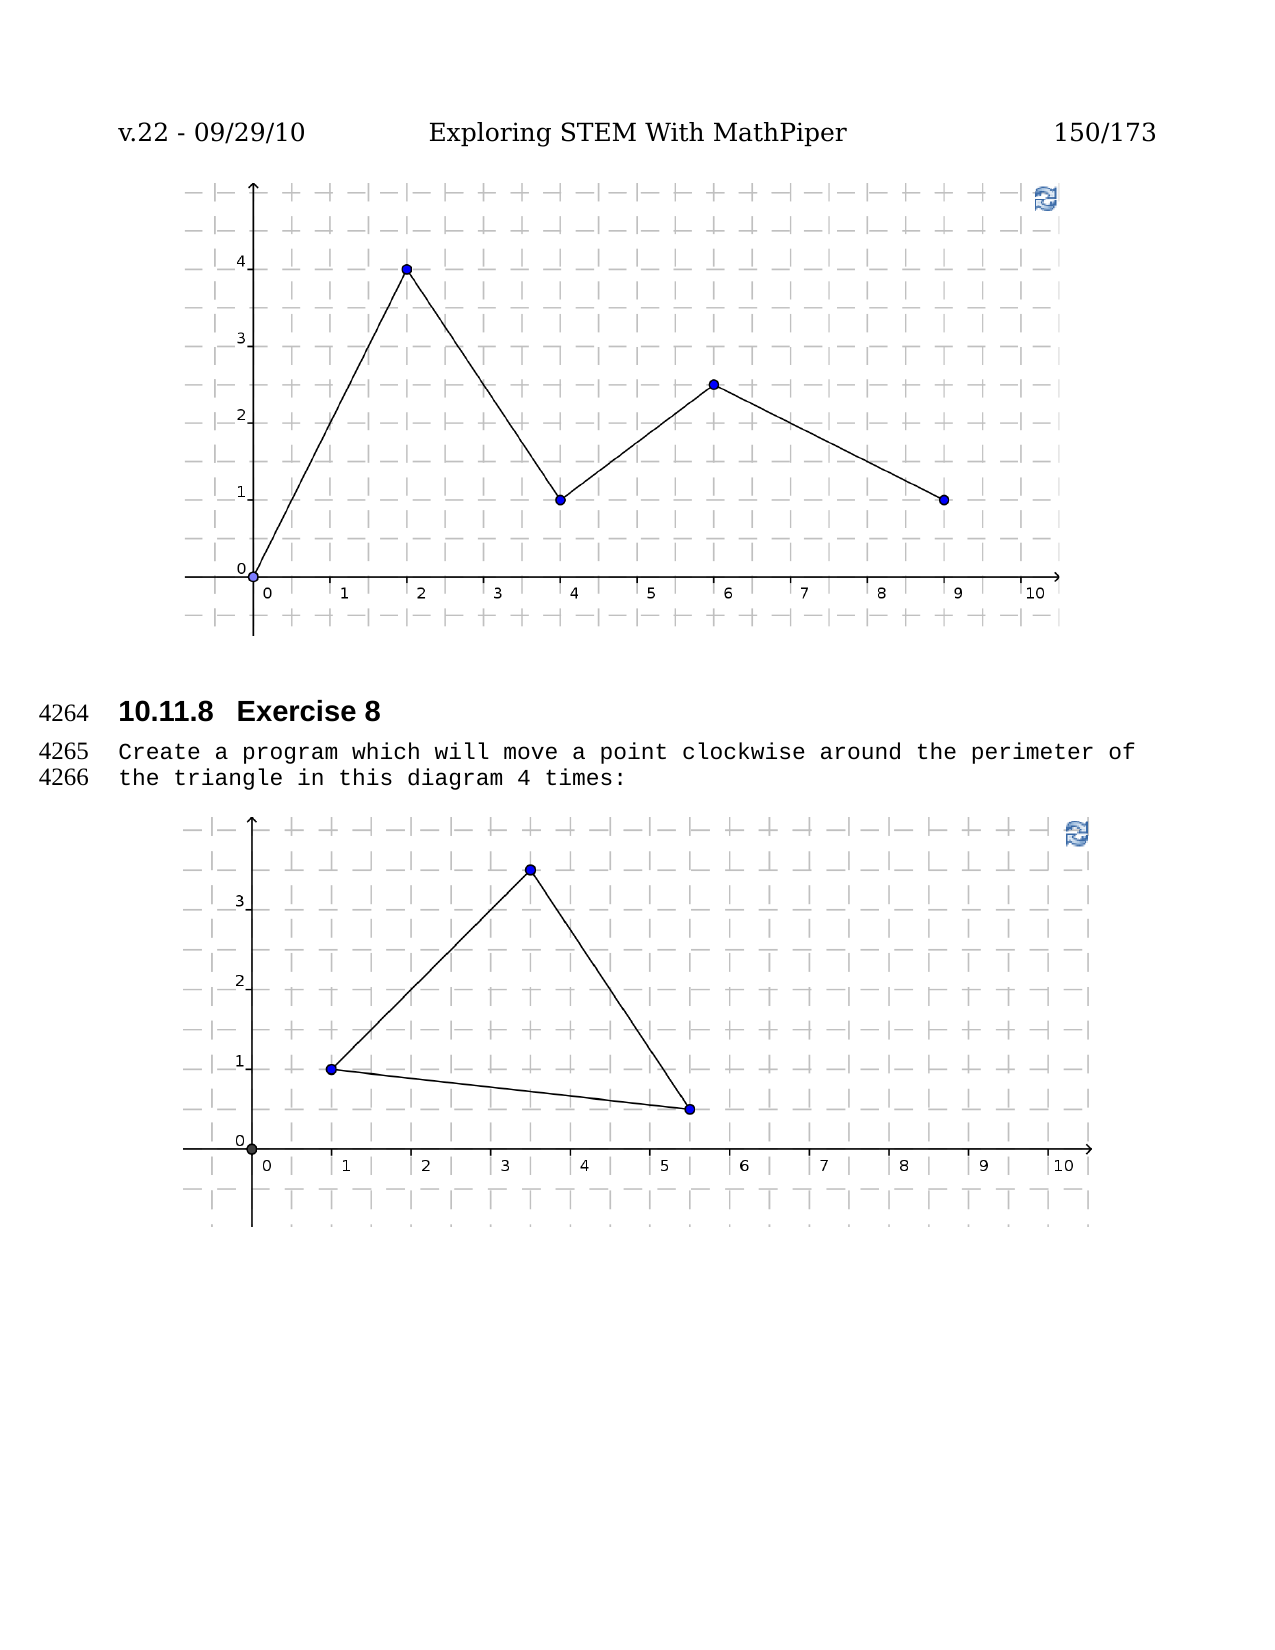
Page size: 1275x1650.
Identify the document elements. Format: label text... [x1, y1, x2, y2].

picture [183, 817, 1092, 1227]
subtitle Exercise 8 [118, 694, 1157, 728]
text Create a program which will move a point clockwise around the perimeter of the triangle in this diagram 4 times: [118, 740, 1157, 792]
picture [184, 183, 1060, 636]
